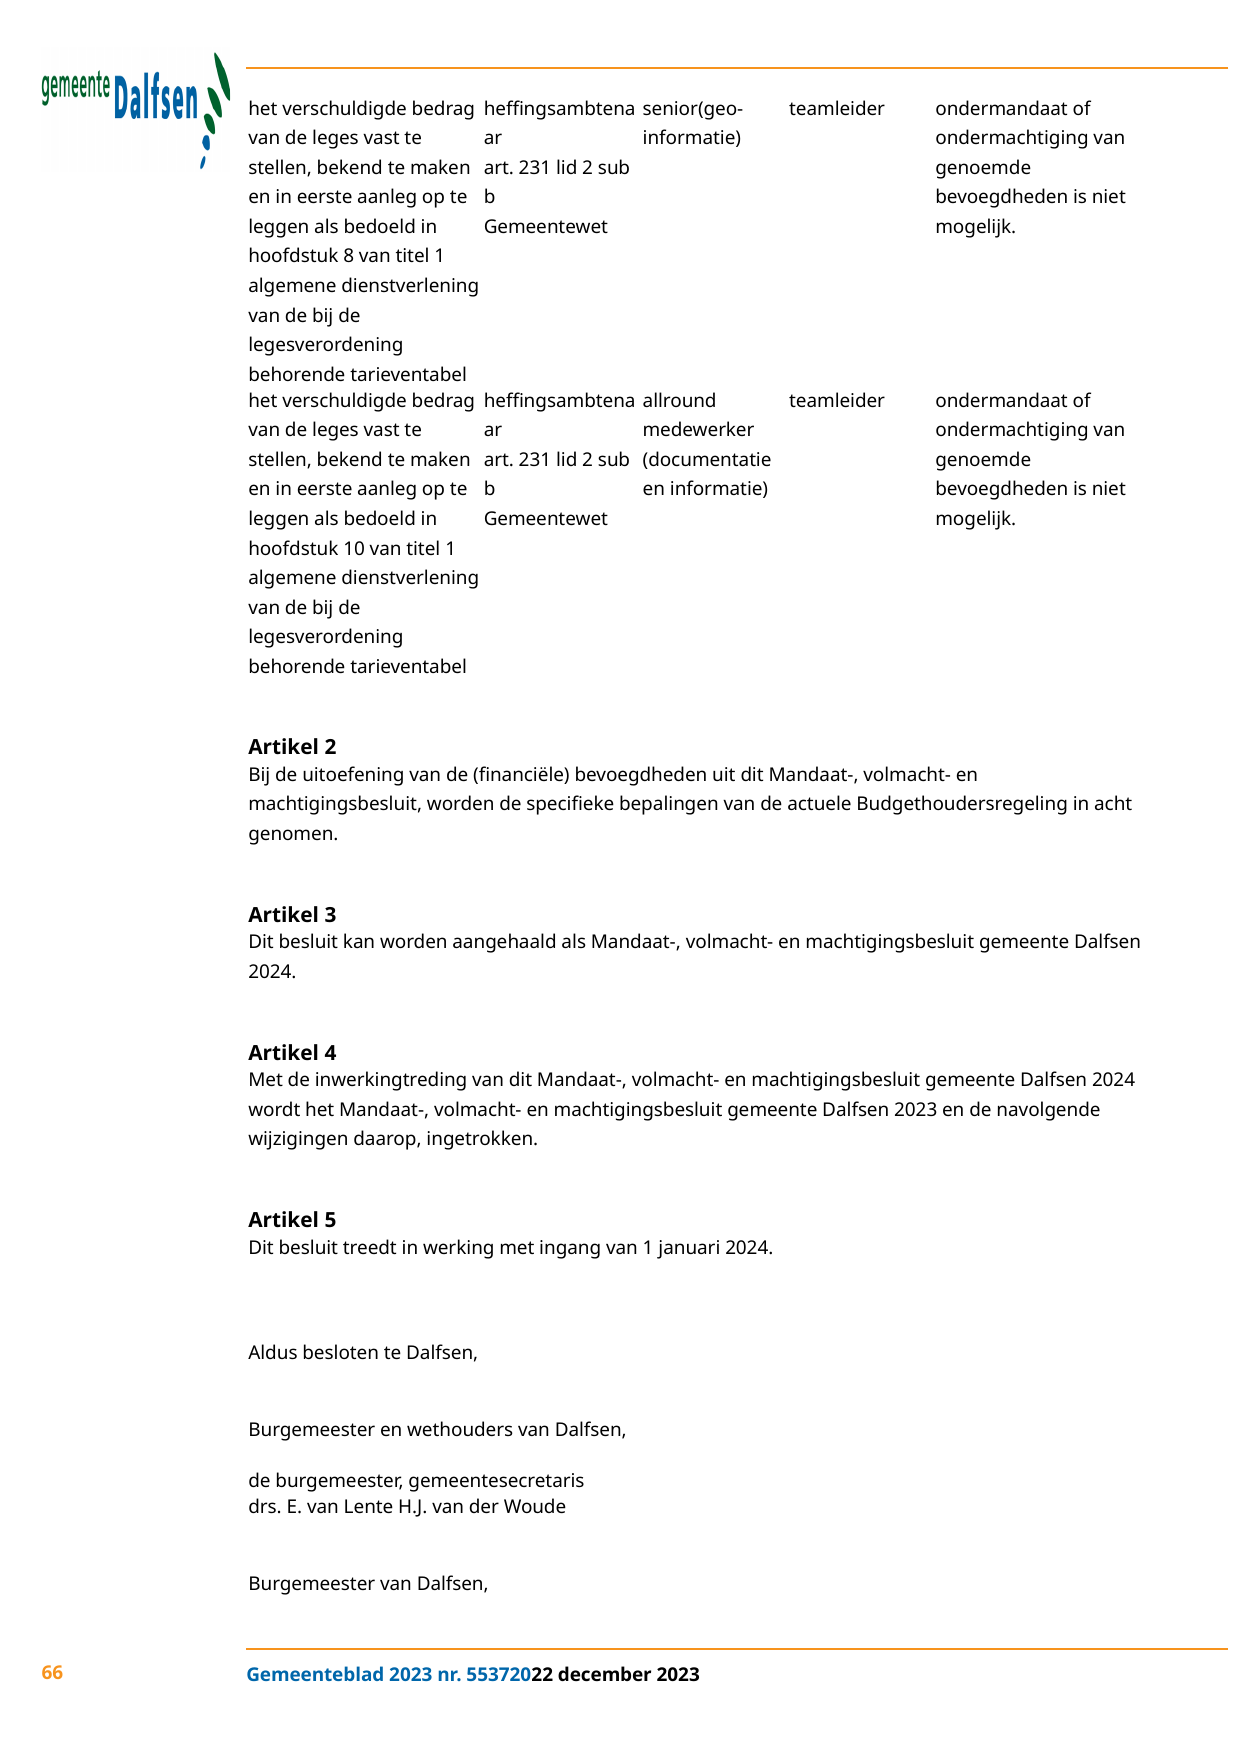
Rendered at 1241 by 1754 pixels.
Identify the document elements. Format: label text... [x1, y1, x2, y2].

table_cell het verschuldigde bedrag van de leges vast te stellen, bekend te maken en in eerste aanleg op te leggen als bedoeld in hoofdstuk 10 van titel 1 algemene dienstverlening van de bij de legesverordening behorende tarieventabel [248, 387, 483, 679]
table_cell ondermandaat of ondermachtiging van genoemde bevoegdheden is niet mogelijk. [935, 95, 1152, 387]
text Dit besluit kan worden aangehaald als Mandaat-, volmacht- en machtigingsbesluit gemeente Dalfsen 2024. [248, 928, 1152, 984]
text Burgemeester en wethouders van Dalfsen, [248, 1416, 1152, 1442]
text Artikel 2 [248, 732, 1152, 761]
table_cell heffingsambtenaar art. 231 lid 2 sub b Gemeentewet [484, 387, 642, 679]
text Burgemeester van Dalfsen, [248, 1570, 1152, 1596]
table_cell heffingsambtenaar art. 231 lid 2 sub b Gemeentewet [484, 95, 642, 387]
text Aldus besloten te Dalfsen, [248, 1339, 1152, 1364]
table_cell ondermandaat of ondermachtiging van genoemde bevoegdheden is niet mogelijk. [935, 387, 1152, 679]
text Dit besluit treedt in werking met ingang van 1 januari 2024. [248, 1234, 1152, 1260]
text Met de inwerkingtreding van dit Mandaat-, volmacht- en machtigingsbesluit gemeente Dalfsen 2024 wordt het Mandaat-, volmacht- en machtigingsbesluit gemeente Dalfsen 2023 en de navolgende wijzigingen daarop, ingetrokken. [248, 1066, 1152, 1151]
text Bij de uitoefening van de (financiële) bevoegdheden uit dit Mandaat-, volmacht- en machtigingsbesluit, worden de specifieke bepalingen van de actuele Budgethoudersregeling in acht genomen. [248, 761, 1152, 846]
text Artikel 5 [248, 1206, 1152, 1234]
text de burgemeester, gemeentesecretaris [248, 1467, 1152, 1493]
picture [41, 47, 231, 172]
text Artikel 4 [248, 1038, 1152, 1066]
text drs. E. van Lente H.J. van der Woude [248, 1493, 1152, 1519]
table_cell allround medewerker (documentatie en informatie) [643, 387, 789, 679]
text Artikel 3 [248, 900, 1152, 928]
table_cell senior(geo-informatie) [643, 95, 789, 387]
table_cell teamleider [789, 387, 935, 679]
table_cell teamleider [789, 95, 935, 387]
table_cell het verschuldigde bedrag van de leges vast te stellen, bekend te maken en in eerste aanleg op te leggen als bedoeld in hoofdstuk 8 van titel 1 algemene dienstverlening van de bij de legesverordening behorende tarieventabel [248, 95, 483, 387]
